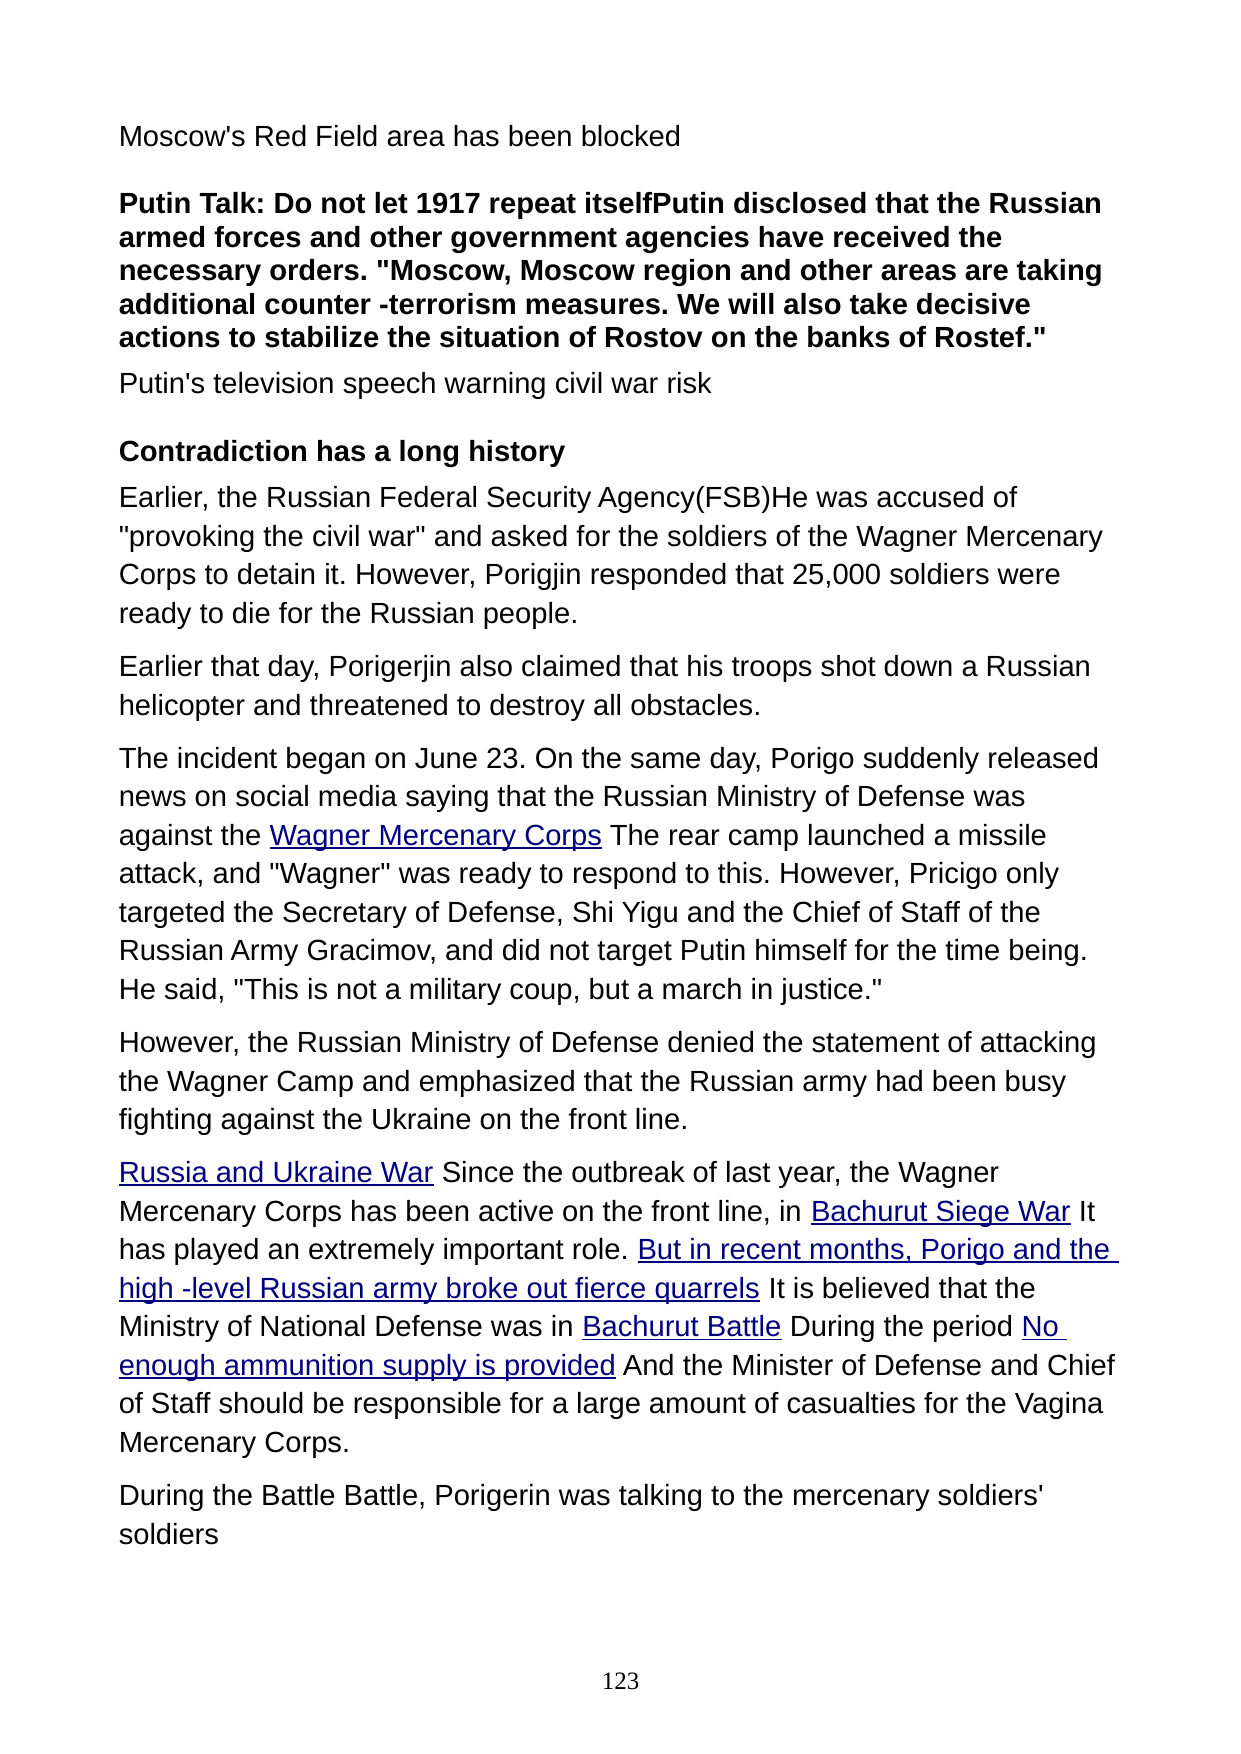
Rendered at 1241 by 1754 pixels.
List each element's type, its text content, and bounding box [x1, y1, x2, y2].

text Russia and Ukraine War Since the outbreak of last year, the Wagner Mercenary Corps has been active on the front line, in Bachurut Siege War It has played an extremely important role. But in recent months, Porigo and the high -level Russian army broke out fierce quarrels It is believed that the Ministry of National Defense was in Bachurut Battle During the period No enough ammunition supply is provided And the Minister of Defense and Chief of Staff should be responsible for a large amount of casualties for the Vagina Mercenary Corps. [118, 1155, 1122, 1458]
text Moscow's Red Field area has been blocked [118, 118, 1122, 152]
text Earlier that day, Porigerjin also claimed that his troops shot down a Russian helicopter and threatened to destroy all obstacles. [118, 649, 1122, 721]
text However, the Russian Ministry of Defense denied the statement of attacking the Wagner Camp and emphasized that the Russian army had been busy fighting against the Ukraine on the front line. [118, 1025, 1122, 1136]
text During the Battle Battle, Porigerin was talking to the mercenary soldiers' soldiers [118, 1478, 1122, 1550]
subtitle Putin Talk: Do not let 1917 repeat itselfPutin disclosed that the Russian armed forces and other government agencies have received the necessary orders. "Moscow, Moscow region and other areas are taking additional counter -terrorism measures. We will also take decisive actions to stabilize the situation of Rostov on the banks of Rostef." [118, 186, 1122, 354]
text The incident began on June 23. On the same day, Porigo suddenly released news on social media saying that the Russian Ministry of Defense was against the Wagner Mercenary Corps The rear camp launched a missile attack, and "Wagner" was ready to respond to this. However, Pricigo only targeted the Secretary of Defense, Shi Yigu and the Chief of Staff of the Russian Army Gracimov, and did not target Putin himself for the time being. He said, "This is not a military coup, but a march in justice." [118, 741, 1122, 1005]
text Earlier, the Russian Federal Security Agency(FSB)He was accused of "provoking the civil war" and asked for the soldiers of the Wagner Mercenary Corps to detain it. However, Porigjin responded that 25,000 soldiers were ready to die for the Russian people. [118, 480, 1122, 629]
text Putin's television speech warning civil war risk [118, 366, 1122, 400]
subtitle Contradiction has a long history [118, 434, 1122, 468]
